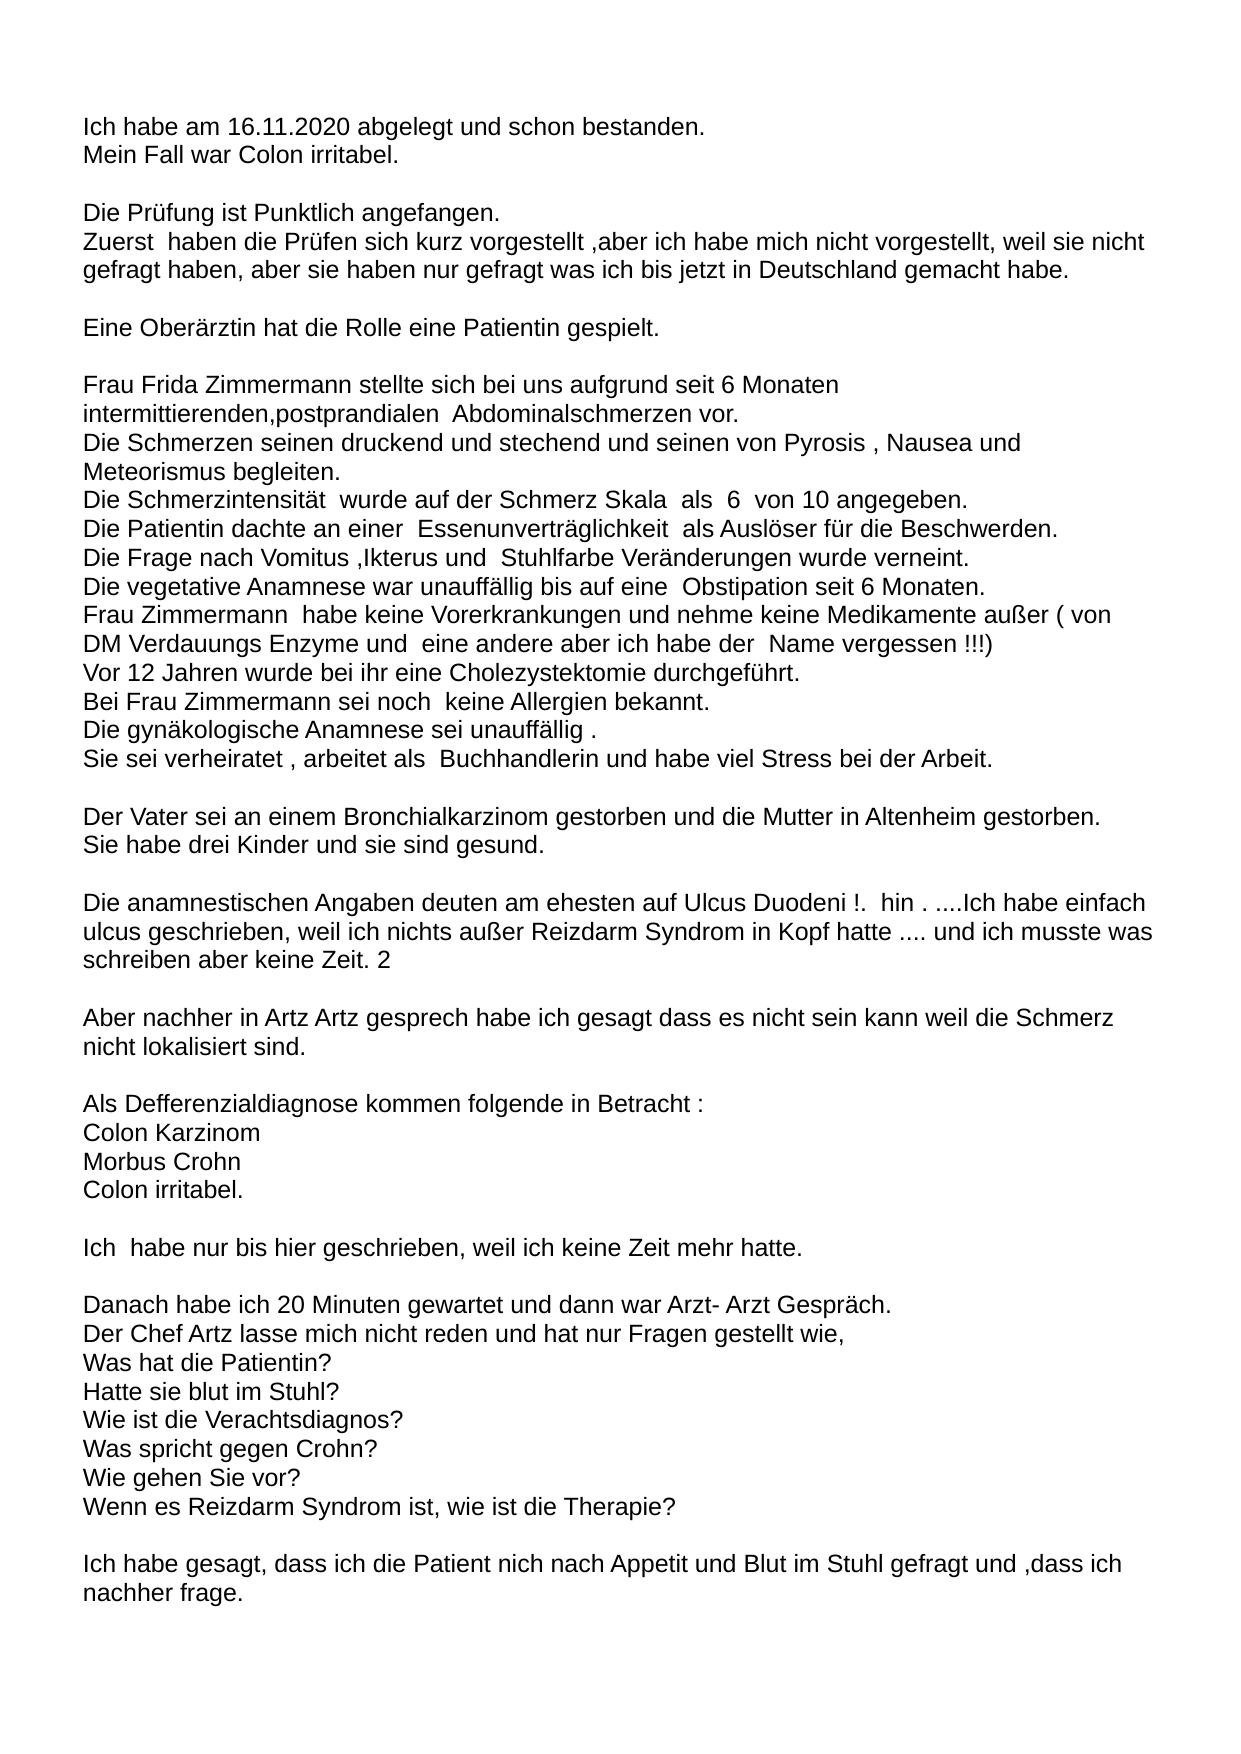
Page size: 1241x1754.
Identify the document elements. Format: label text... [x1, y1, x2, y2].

text Die Prüfung ist Punktlich angefangen. [83, 198, 1157, 226]
text Ich habe am 16.11.2020 abgelegt und schon bestanden. [83, 111, 1157, 140]
text Colon Karzinom [83, 1118, 1157, 1146]
text Hatte sie blut im Stuhl? [83, 1376, 1157, 1405]
text Was hat die Patientin? [83, 1348, 1157, 1376]
text Ich habe nur bis hier geschrieben, weil ich keine Zeit mehr hatte. [83, 1233, 1157, 1261]
text Der Chef Artz lasse mich nicht reden und hat nur Fragen gestellt wie, [83, 1319, 1157, 1348]
text Frau Zimmermann habe keine Vorerkrankungen und nehme keine Medikamente außer ( von DM Verdauungs Enzyme und eine andere aber ich habe der Name vergessen !!!) [83, 600, 1157, 658]
text Als Defferenzialdiagnose kommen folgende in Betracht : [83, 1089, 1157, 1118]
text Sie sei verheiratet , arbeitet als Buchhandlerin und habe viel Stress bei der Arbeit. [83, 744, 1157, 773]
text Eine Oberärztin hat die Rolle eine Patientin gespielt. [83, 313, 1157, 341]
text Sie habe drei Kinder und sie sind gesund. [83, 830, 1157, 859]
text Danach habe ich 20 Minuten gewartet und dann war Arzt- Arzt Gespräch. [83, 1290, 1157, 1319]
text Die anamnestischen Angaben deuten am ehesten auf Ulcus Duodeni !. hin . ....Ich habe einfach ulcus geschrieben, weil ich nichts außer Reizdarm Syndrom in Kopf hatte .... und ich musste was schreiben aber keine Zeit. 2 [83, 888, 1157, 974]
text Bei Frau Zimmermann sei noch keine Allergien bekannt. [83, 686, 1157, 715]
text Colon irritabel. [83, 1175, 1157, 1204]
text Wie ist die Verachtsdiagnos? [83, 1405, 1157, 1434]
text Morbus Crohn [83, 1146, 1157, 1175]
text Mein Fall war Colon irritabel. [83, 140, 1157, 169]
text Aber nachher in Artz Artz gesprech habe ich gesagt dass es nicht sein kann weil die Schmerz nicht lokalisiert sind. [83, 1003, 1157, 1060]
text Wie gehen Sie vor? [83, 1463, 1157, 1491]
text Was spricht gegen Crohn? [83, 1434, 1157, 1463]
text Die Schmerzen seinen druckend und stechend und seinen von Pyrosis , Nausea und Meteorismus begleiten. [83, 428, 1157, 485]
text Vor 12 Jahren wurde bei ihr eine Cholezystektomie durchgeführt. [83, 658, 1157, 686]
text Die Schmerzintensität wurde auf der Schmerz Skala als 6 von 10 angegeben. [83, 485, 1157, 514]
text Zuerst haben die Prüfen sich kurz vorgestellt ,aber ich habe mich nicht vorgestellt, weil sie nicht gefragt haben, aber sie haben nur gefragt was ich bis jetzt in Deutschland gemacht habe. [83, 226, 1157, 284]
text Wenn es Reizdarm Syndrom ist, wie ist die Therapie? [83, 1491, 1157, 1520]
text Der Vater sei an einem Bronchialkarzinom gestorben und die Mutter in Altenheim gestorben. [83, 801, 1157, 830]
text Ich habe gesagt, dass ich die Patient nich nach Appetit und Blut im Stuhl gefragt und ,dass ich nachher frage. [83, 1549, 1157, 1606]
text Die gynäkologische Anamnese sei unauffällig . [83, 715, 1157, 744]
text Die Patientin dachte an einer Essenunverträglichkeit als Auslöser für die Beschwerden. [83, 514, 1157, 543]
text Frau Frida Zimmermann stellte sich bei uns aufgrund seit 6 Monaten intermittierenden,postprandialen Abdominalschmerzen vor. [83, 370, 1157, 428]
text Die Frage nach Vomitus ,Ikterus und Stuhlfarbe Veränderungen wurde verneint. [83, 543, 1157, 571]
text Die vegetative Anamnese war unauffällig bis auf eine Obstipation seit 6 Monaten. [83, 571, 1157, 600]
